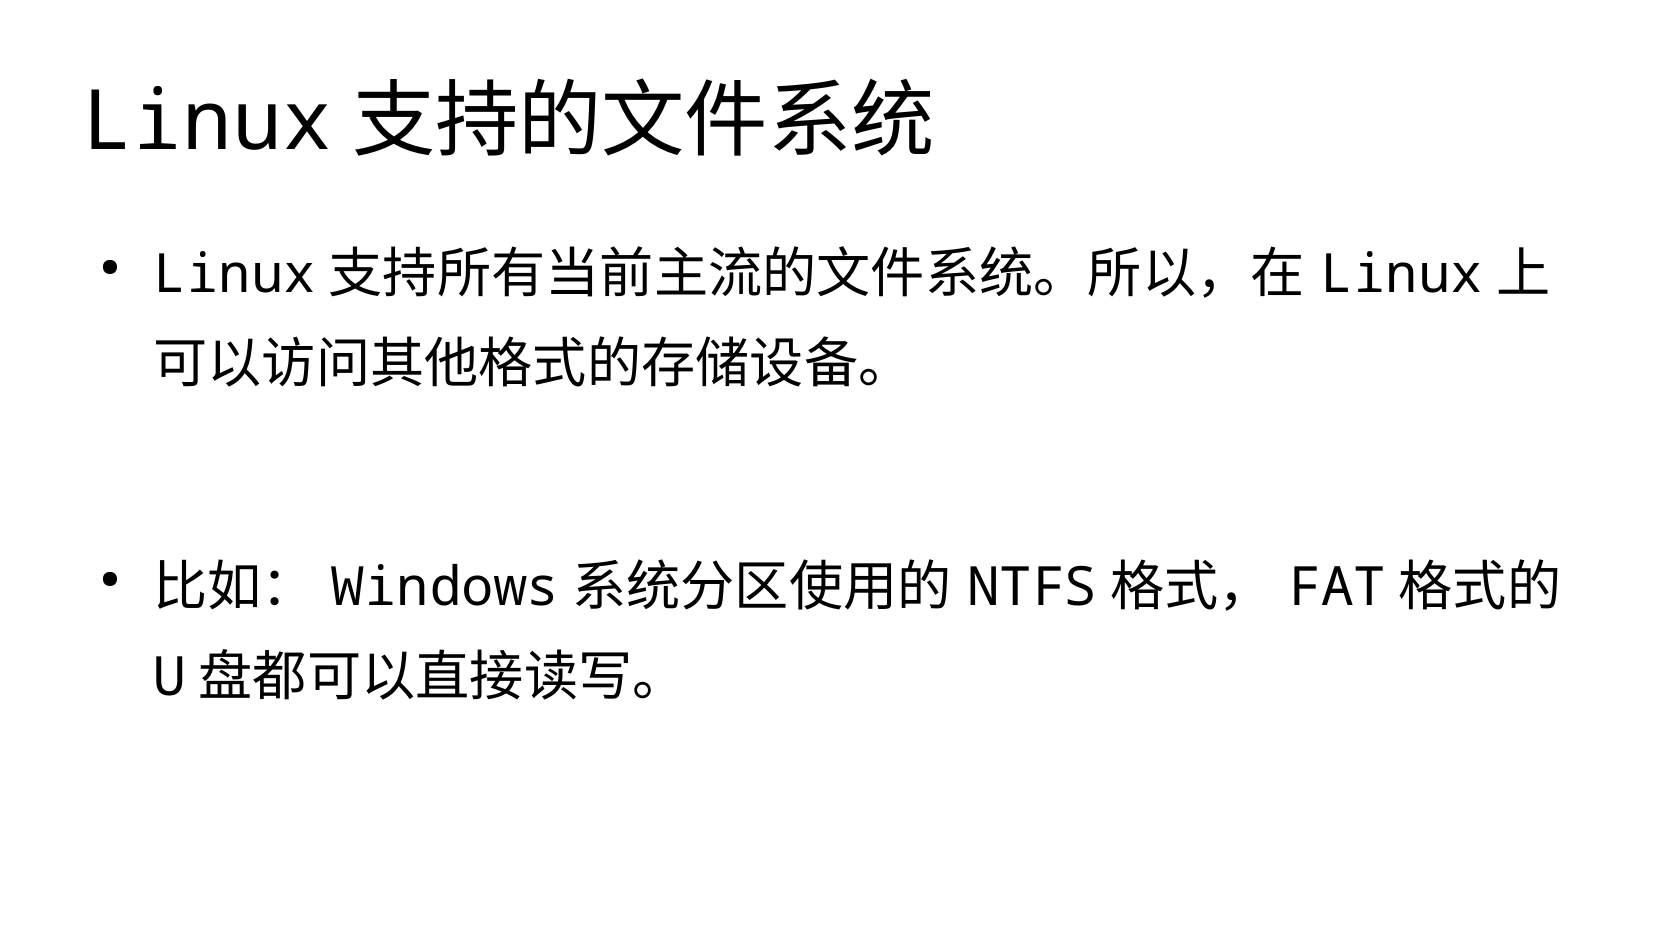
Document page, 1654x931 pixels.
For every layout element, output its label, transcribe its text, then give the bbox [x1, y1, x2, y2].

title Linux支持的文件系统 [82, 37, 1571, 189]
list Linux支持所有当前主流的文件系统。所以，在Linux上可以访问其他格式的存储设备。 比如：Windows系统分区使用的NTFS格式，FAT格式的U盘都可以直接读写。 [82, 217, 1571, 758]
